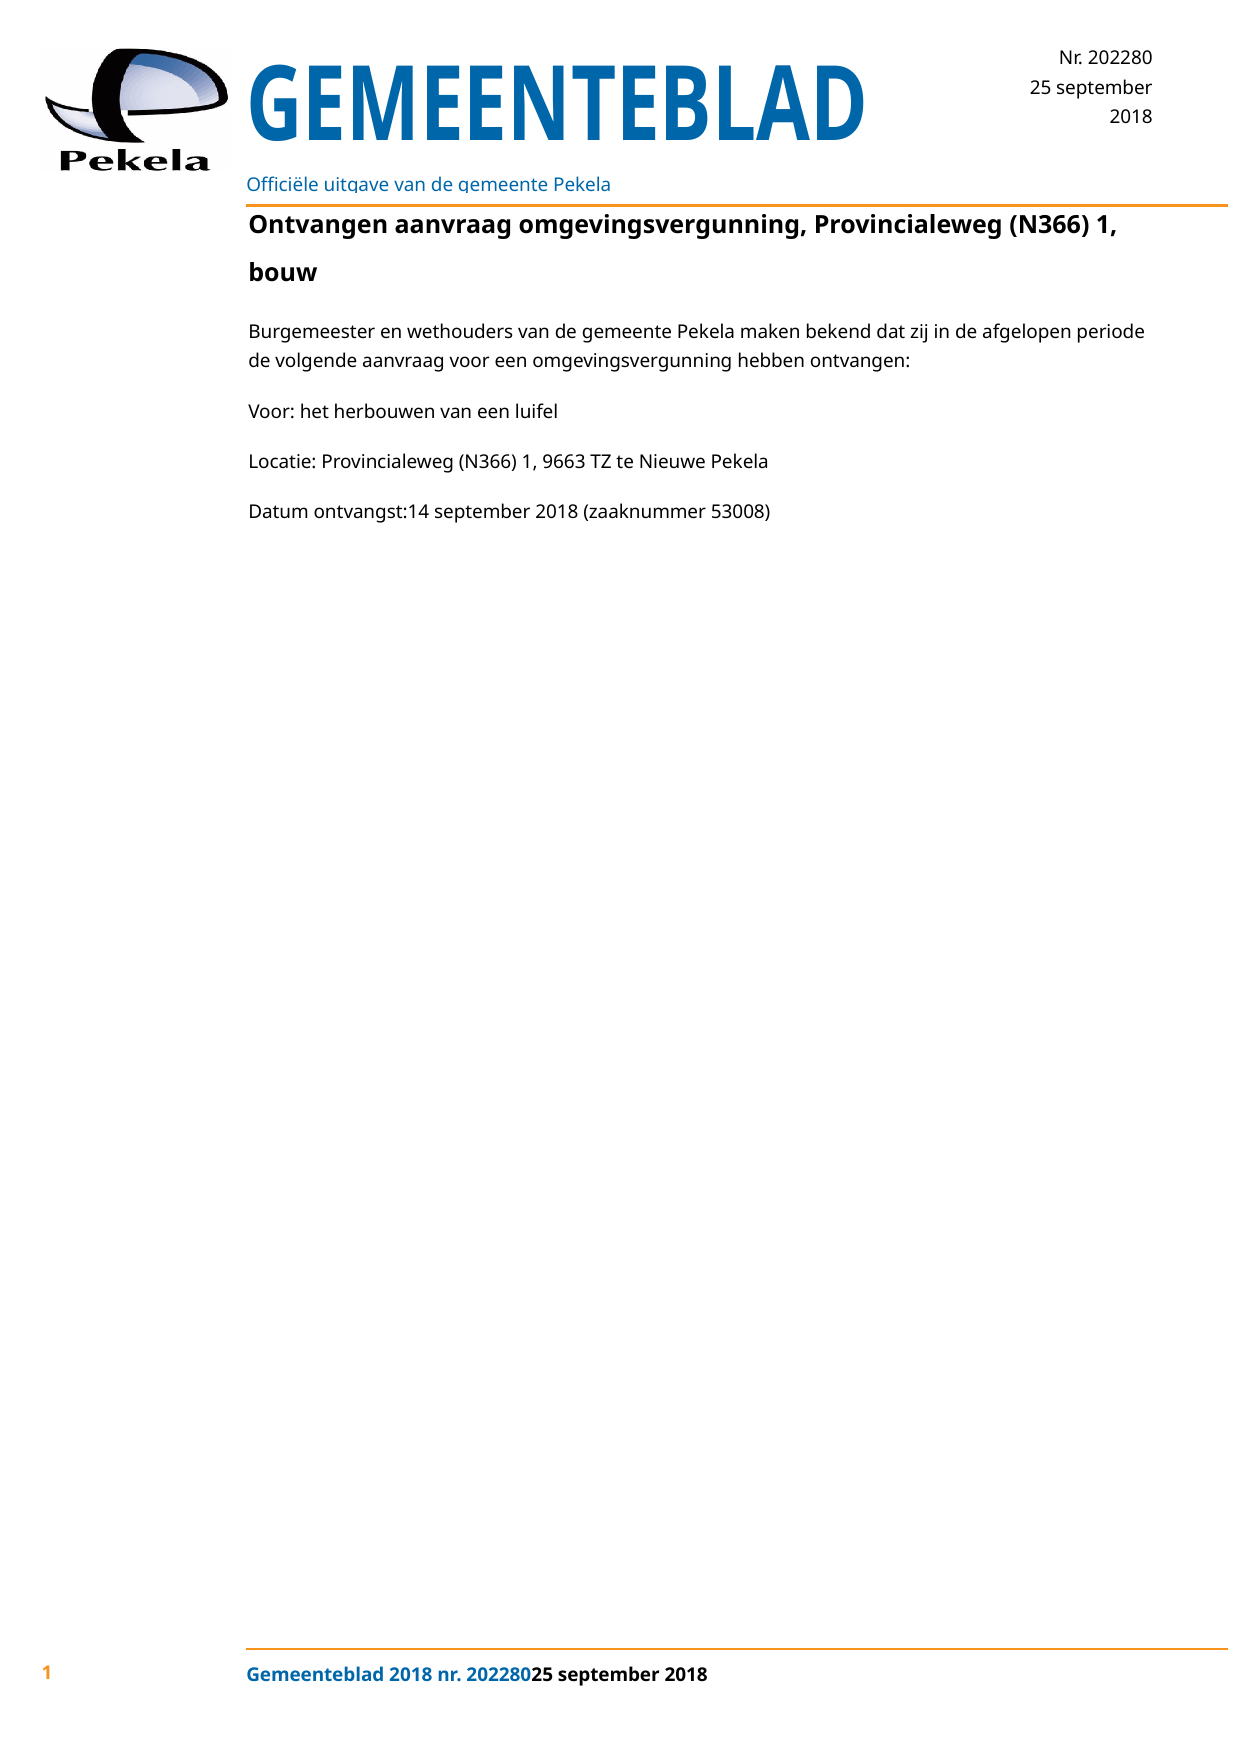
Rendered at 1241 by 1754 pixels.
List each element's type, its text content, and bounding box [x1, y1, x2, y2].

text Datum ontvangst:14 september 2018 (zaaknummer 53008) [248, 499, 1152, 524]
text Voor: het herbouwen van een luifel [248, 398, 1152, 424]
picture [41, 47, 231, 172]
text Locatie: Provincialeweg (N366) 1, 9663 TZ te Nieuwe Pekela [248, 448, 1152, 474]
text Ontvangen aanvraag omgevingsvergunning, Provincialeweg (N366) 1, bouw [248, 207, 1152, 288]
text Burgemeester en wethouders van de gemeente Pekela maken bekend dat zij in de afgelopen periode de volgende aanvraag voor een omgevingsvergunning hebben ontvangen: [248, 318, 1152, 373]
